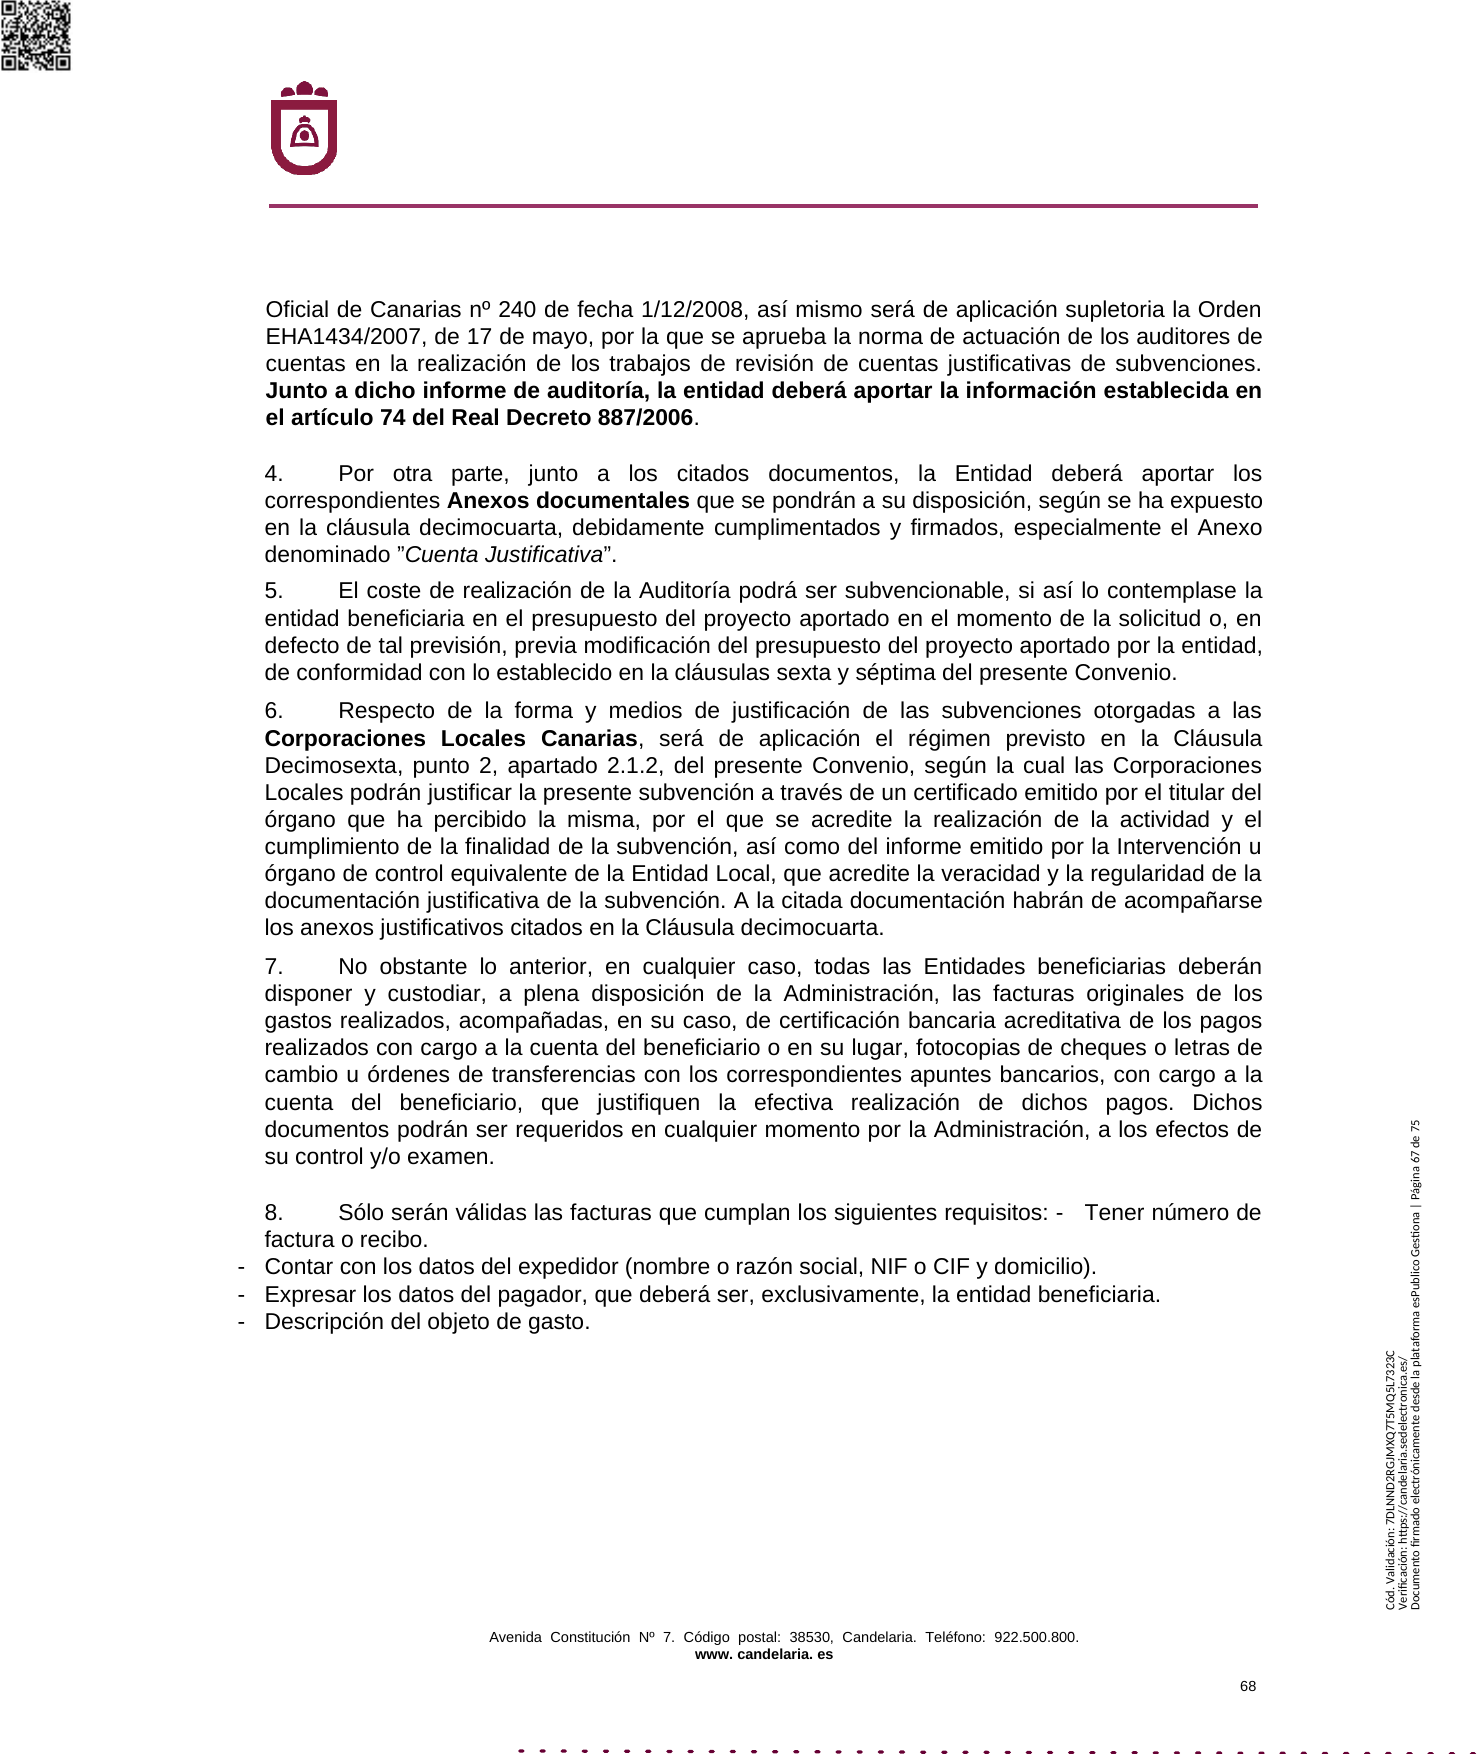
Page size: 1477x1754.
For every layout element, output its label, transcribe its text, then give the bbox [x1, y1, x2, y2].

text Oficial de Canarias nº 240 de fecha 1/12/2008, así mismo será de aplicación supletoria la Orden EHA1434/2007, de 17 de mayo, por la que se aprueba la norma de actuación de los auditores de cuentas en la realización de los trabajos de revisión de cuentas justificativas de subvenciones. Junto a dicho informe de auditoría, la entidad deberá aportar la información establecida en el artículo 74 del Real Decreto 887/2006. [265, 296, 1263, 430]
list No obstante lo anterior, en cualquier caso, todas las Entidades beneficiarias deberán disponer y custodiar, a plena disposición de la Administración, las facturas originales de los gastos realizados, acompañadas, en su caso, de certificación bancaria acreditativa de los pagos realizados con cargo a la cuenta del beneficiario o en su lugar, fotocopias de cheques o letras de cambio u órdenes de transferencias con los correspondientes apuntes bancarios, con cargo a la cuenta del beneficiario, que justifiquen la efectiva realización de dichos pagos. Dichos documentos podrán ser requeridos en cualquier momento por la Administración, a los efectos de su control y/o examen. [264, 953, 1263, 1169]
list Expresar los datos del pagador, que deberá ser, exclusivamente, la entidad beneficiaria. [237, 1281, 1263, 1307]
list Descripción del objeto de gasto. [237, 1308, 1263, 1335]
list Contar con los datos del expedidor (nombre o razón social, NIF o CIF y domicilio). [237, 1253, 1263, 1279]
list Sólo serán válidas las facturas que cumplan los siguientes requisitos: - Tener número de factura o recibo. [264, 1198, 1263, 1252]
list Por otra parte, junto a los citados documentos, la Entidad deberá aportar los correspondientes Anexos documentales que se pondrán a su disposición, según se ha expuesto en la cláusula decimocuarta, debidamente cumplimentados y firmados, especialmente el Anexo denominado ”Cuenta Justificativa”. [264, 459, 1263, 567]
list Respecto de la forma y medios de justificación de las subvenciones otorgadas a las Corporaciones Locales Canarias, será de aplicación el régimen previsto en la Cláusula Decimosexta, punto 2, apartado 2.1.2, del presente Convenio, según la cual las Corporaciones Locales podrán justificar la presente subvención a través de un certificado emitido por el titular del órgano que ha percibido la misma, por el que se acredite la realización de la actividad y el cumplimiento de la finalidad de la subvención, así como del informe emitido por la Intervención u órgano de control equivalente de la Entidad Local, que acredite la veracidad y la regularidad de la documentación justificativa de la subvención. A la citada documentación habrán de acompañarse los anexos justificativos citados en la Cláusula decimocuarta. [264, 697, 1263, 941]
list El coste de realización de la Auditoría podrá ser subvencionable, si así lo contemplase la entidad beneficiaria en el presupuesto del proyecto aportado en el momento de la solicitud o, en defecto de tal previsión, previa modificación del presupuesto del proyecto aportado por la entidad, de conformidad con lo establecido en la cláusulas sexta y séptima del presente Convenio. [264, 577, 1263, 685]
